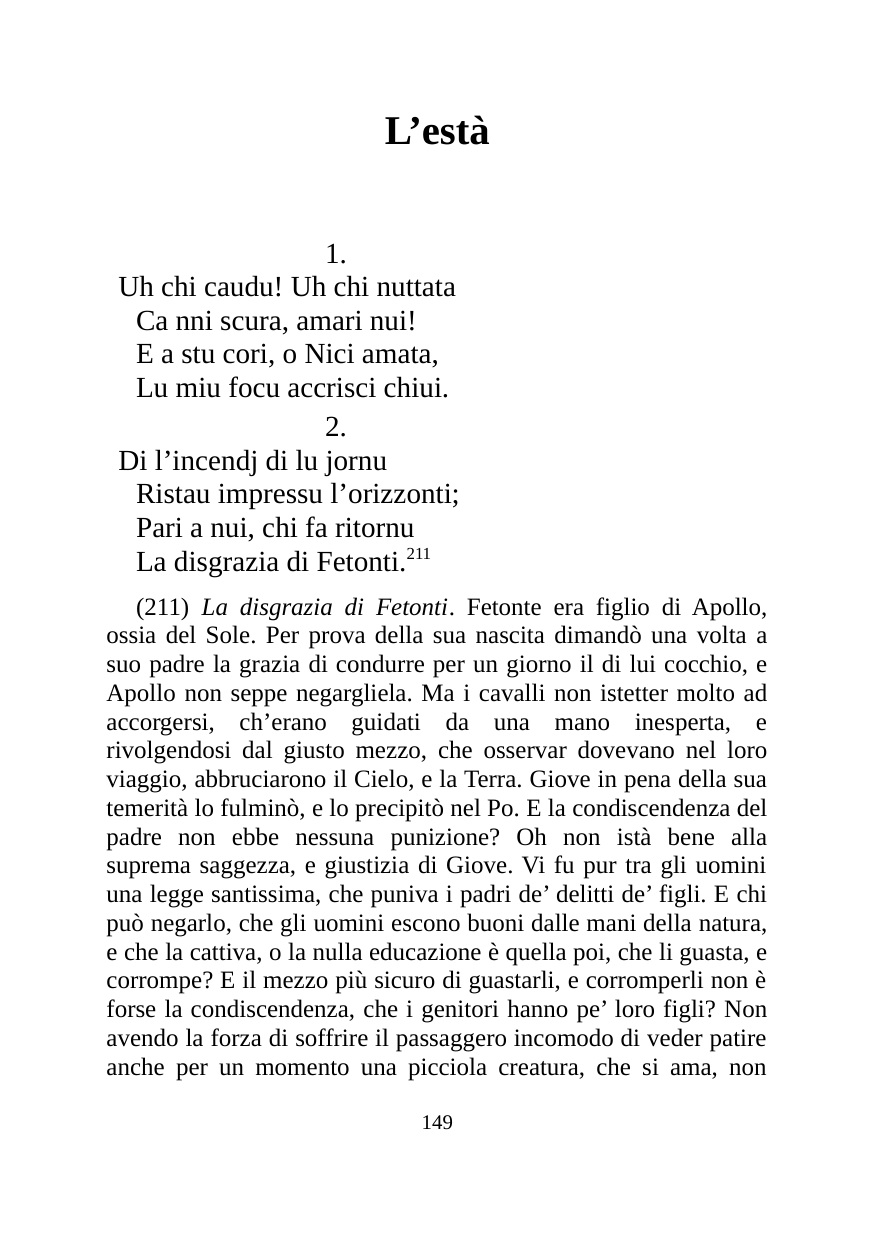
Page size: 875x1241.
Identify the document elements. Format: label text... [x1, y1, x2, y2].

subtitle L’està [106, 106, 768, 153]
text La disgrazia di Fetonti. Fetonte era figlio di Apollo, ossia del Sole. Per prova della sua nascita dimandò una volta a suo padre la grazia di condurre per un giorno il di lui cocchio, e Apollo non seppe negargliela. Ma i cavalli non istetter molto ad accorgersi, ch’erano guidati da una mano inesperta, e rivolgendosi dal giusto mezzo, che osservar dovevano nel loro viaggio, abbruciarono il Cielo, e la Terra. Giove in pena della sua temerità lo fulminò, e lo precipitò nel Po. E la condiscendenza del padre non ebbe nessuna punizione? Oh non istà bene alla suprema saggezza, e giustizia di Giove. Vi fu pur tra gli uomini una legge santissima, che puniva i padri de’ delitti de’ figli. E chi può negarlo, che gli uomini escono buoni dalle mani della natura, e che la cattiva, o la nulla educazione è quella poi, che li guasta, e corrompe? E il mezzo più sicuro di guastarli, e corromperli non è forse la condiscendenza, che i genitori hanno pe’ loro figli? Non avendo la forza di soffrire il passaggero incomodo di veder patire anche per un momento una picciola creatura, che si ama, non [106, 592, 768, 1080]
text Uh chi caudu! Uh chi nuttata Ca nni scura, amari nui! E a stu cori, o Nici amata, Lu miu focu accrisci chiui. [118, 269, 768, 404]
text 2. [325, 409, 768, 443]
text Di l’incendj di lu jornu Ristau impressu l’orizzonti; Pari a nui, chi fa ritornu La disgrazia di Fetonti. [118, 443, 768, 577]
text 1. [325, 236, 768, 269]
